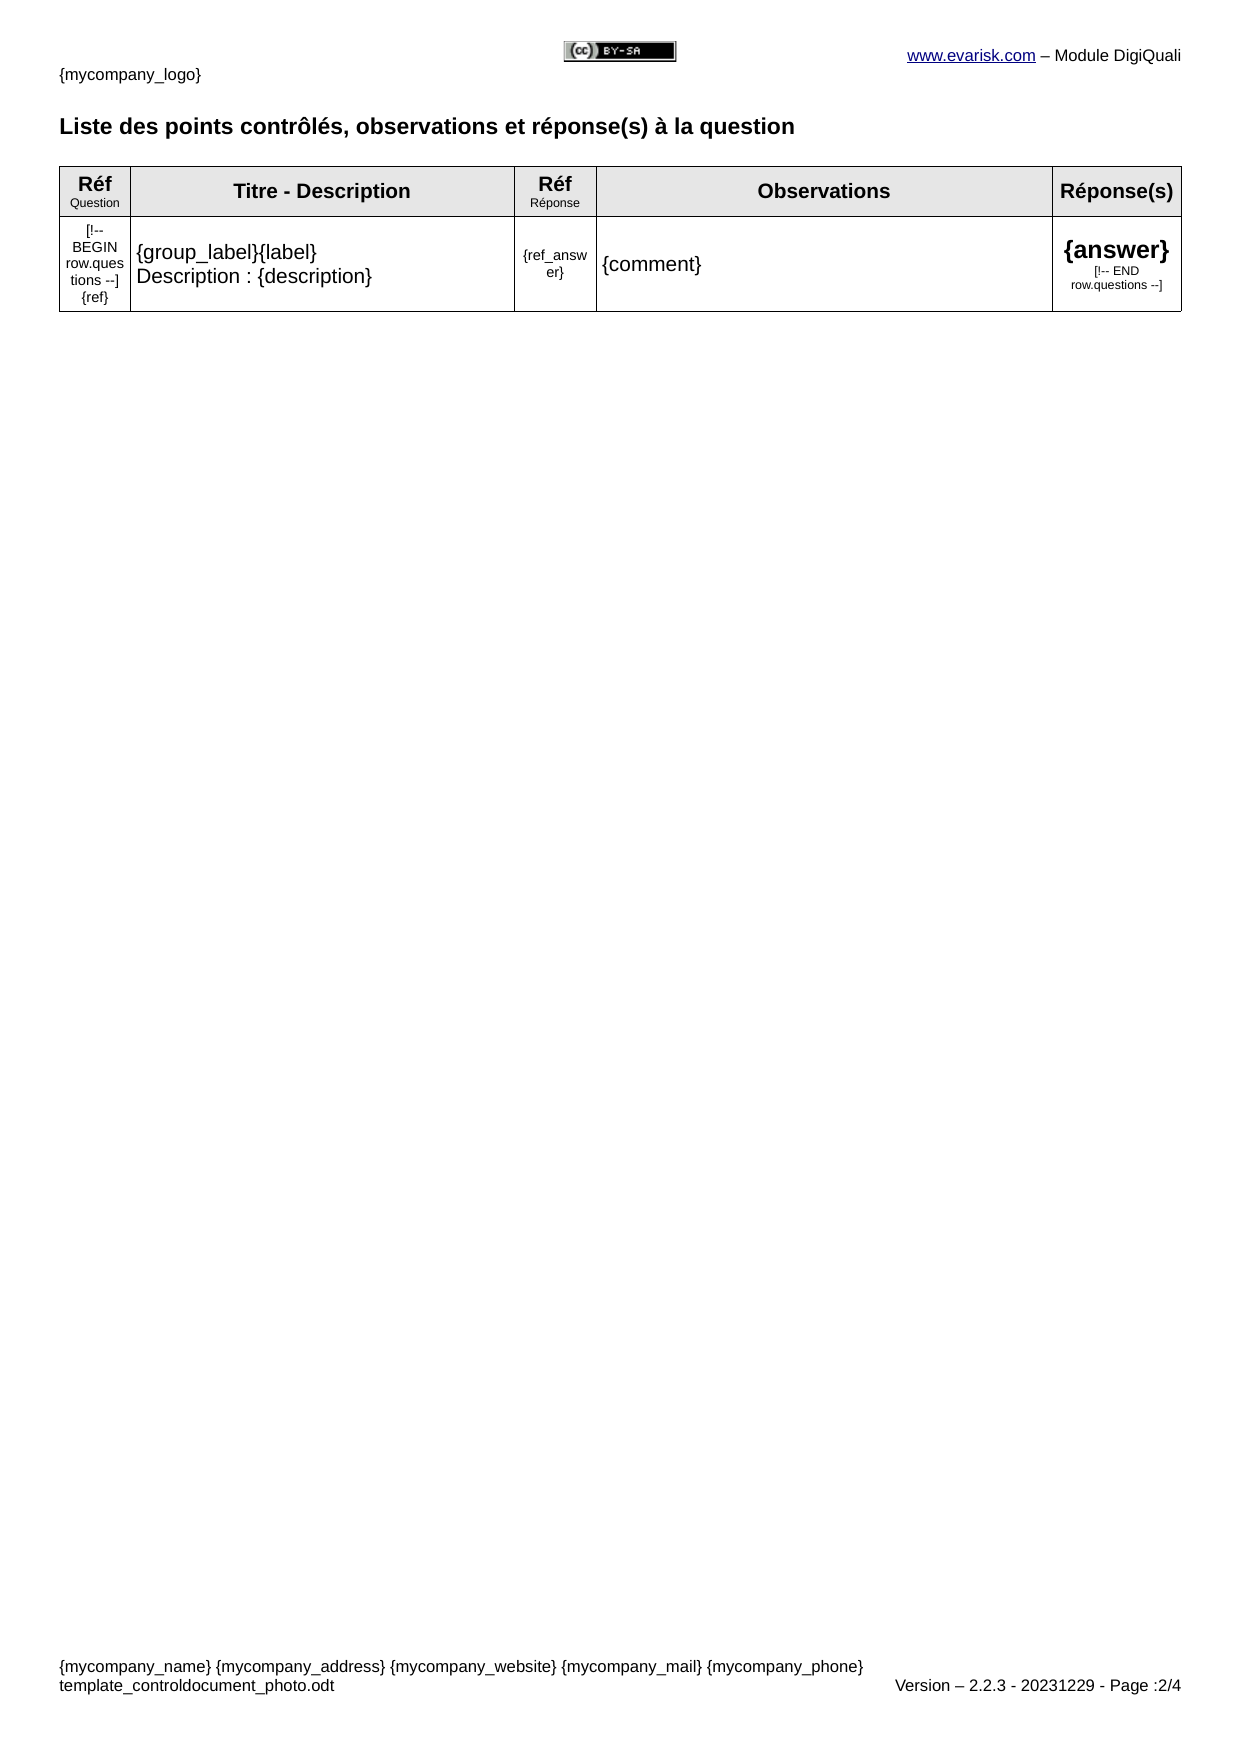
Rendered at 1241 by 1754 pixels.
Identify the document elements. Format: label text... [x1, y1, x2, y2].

table_header Observations [597, 167, 1052, 216]
table_cell {answer} [!-- END row.questions --] [1053, 217, 1181, 311]
table_cell [!-- BEGIN row.questions --] {ref} [60, 217, 130, 311]
picture [563, 41, 677, 62]
table_header Titre - Description [131, 167, 514, 216]
table_cell {ref_answer} [515, 217, 596, 311]
table_header Réponse(s) [1053, 167, 1181, 216]
table_header Réf Réponse [515, 167, 596, 216]
table_cell {group_label}{label} Description : {description} [131, 217, 514, 311]
table_header Réf Question [60, 167, 130, 216]
table_cell {comment} [597, 217, 1052, 311]
text Liste des points contrôlés, observations et réponse(s) à la question [59, 113, 1181, 139]
